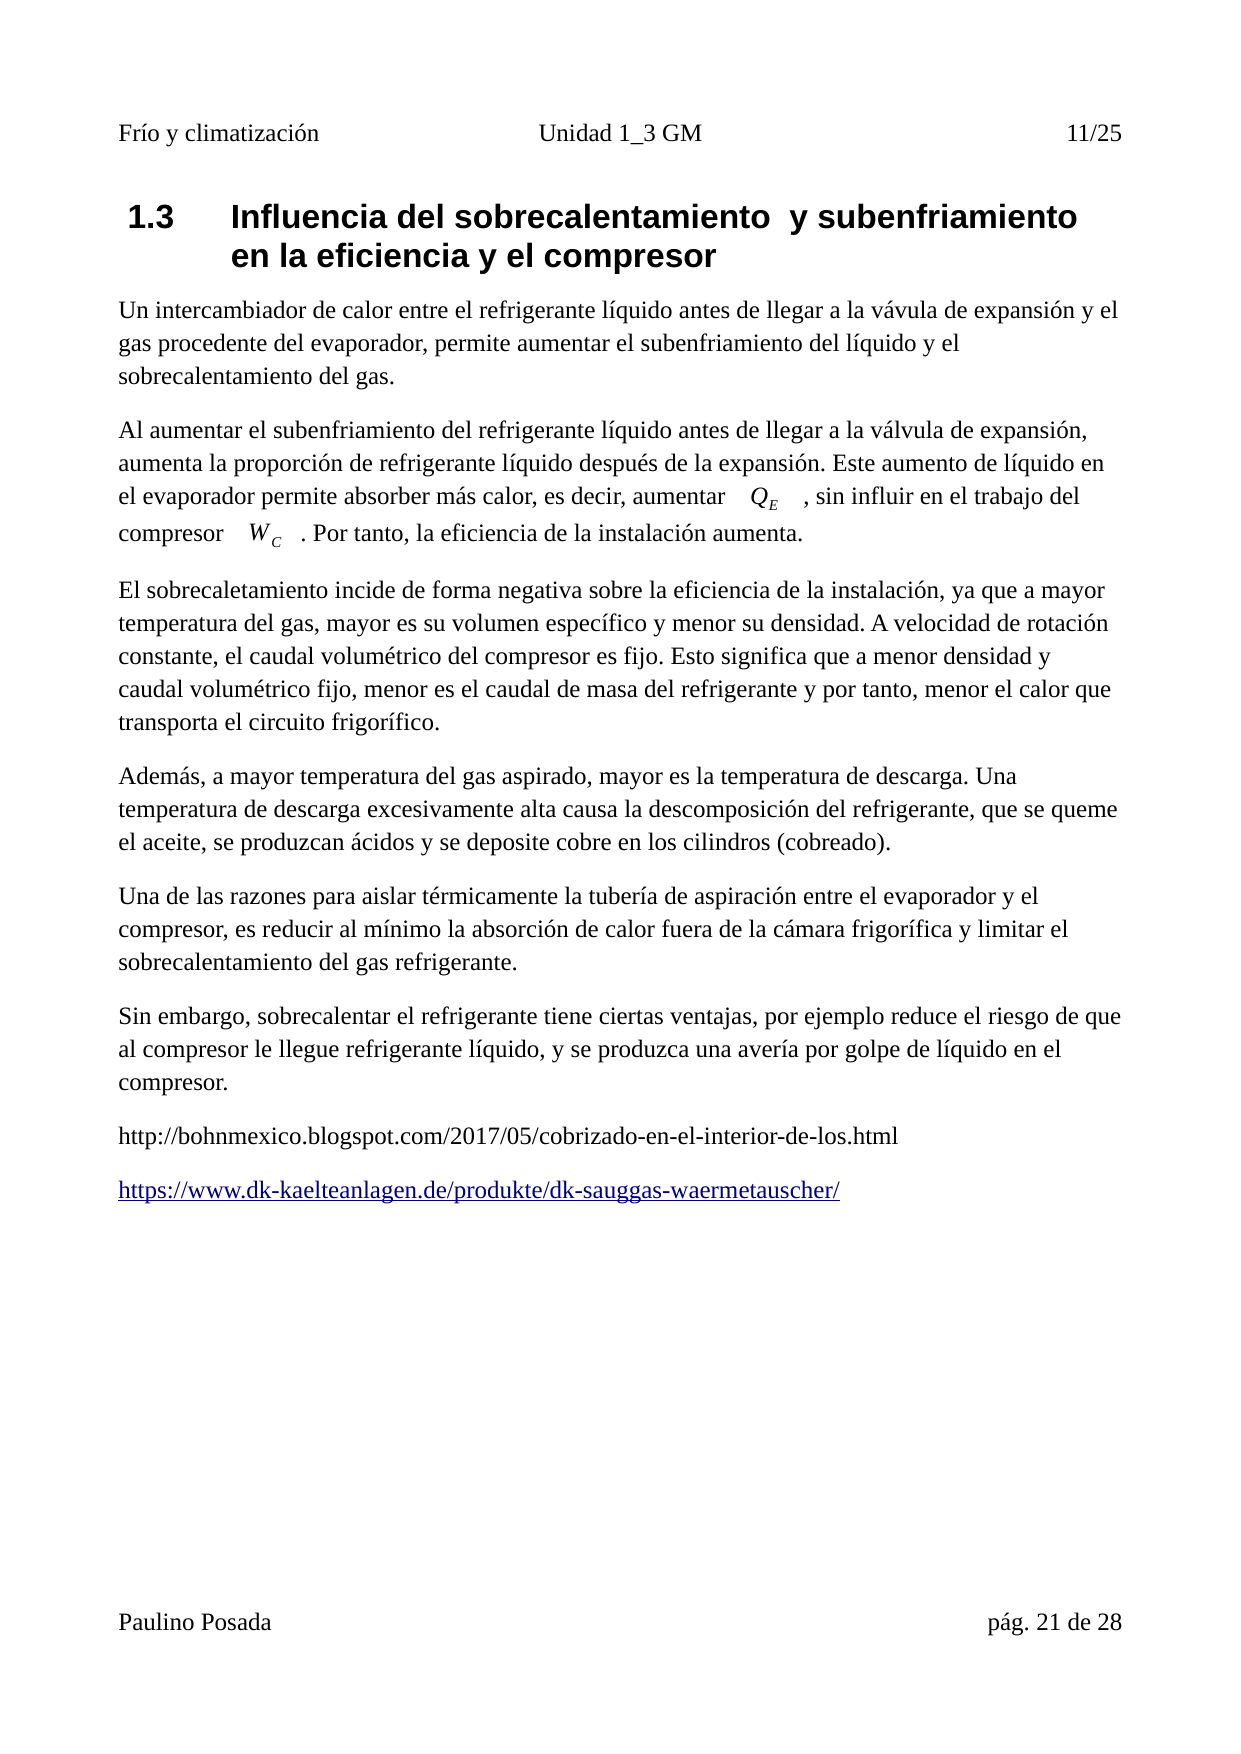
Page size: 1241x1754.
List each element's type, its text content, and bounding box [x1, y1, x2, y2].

text Una de las razones para aislar térmicamente la tubería de aspiración entre el evaporador y el compresor, es reducir al mínimo la absorción de calor fuera de la cámara frigorífica y limitar el sobrecalentamiento del gas refrigerante. [118, 881, 1122, 976]
text Un intercambiador de calor entre el refrigerante líquido antes de llegar a la vávula de expansión y el gas procedente del evaporador, permite aumentar el subenfriamiento del líquido y el sobrecalentamiento del gas. [118, 295, 1122, 390]
text Además, a mayor temperatura del gas aspirado, mayor es la temperatura de descarga. Una temperatura de descarga excesivamente alta causa la descomposición del refrigerante, que se queme el aceite, se produzcan ácidos y se deposite cobre en los cilindros (cobreado). [118, 761, 1122, 856]
subtitle Influencia del sobrecalentamiento y subenfriamiento en la eficiencia y el compresor [118, 197, 1122, 274]
text http://bohnmexico.blogspot.com/2017/05/cobrizado-en-el-interior-de-los.html [118, 1121, 1122, 1150]
text https://www.dk-kaelteanlagen.de/produkte/dk-sauggas-waermetauscher/ [118, 1175, 1122, 1204]
text Sin embargo, sobrecalentar el refrigerante tiene ciertas ventajas, por ejemplo reduce el riesgo de que al compresor le llegue refrigerante líquido, y se produzca una avería por golpe de líquido en el compresor. [118, 1001, 1122, 1096]
text Al aumentar el subenfriamiento del refrigerante líquido antes de llegar a la válvula de expansión, aumenta la proporción de refrigerante líquido después de la expansión. Este aumento de líquido en el evaporador permite absorber más calor, es decir, aumentar , sin influir en el trabajo del compresor . Por tanto, la eficiencia de la instalación aumenta. [118, 415, 1122, 550]
text El sobrecaletamiento incide de forma negativa sobre la eficiencia de la instalación, ya que a mayor temperatura del gas, mayor es su volumen específico y menor su densidad. A velocidad de rotación constante, el caudal volumétrico del compresor es fijo. Esto significa que a menor densidad y caudal volumétrico fijo, menor es el caudal de masa del refrigerante y por tanto, menor el calor que transporta el circuito frigorífico. [118, 575, 1122, 736]
